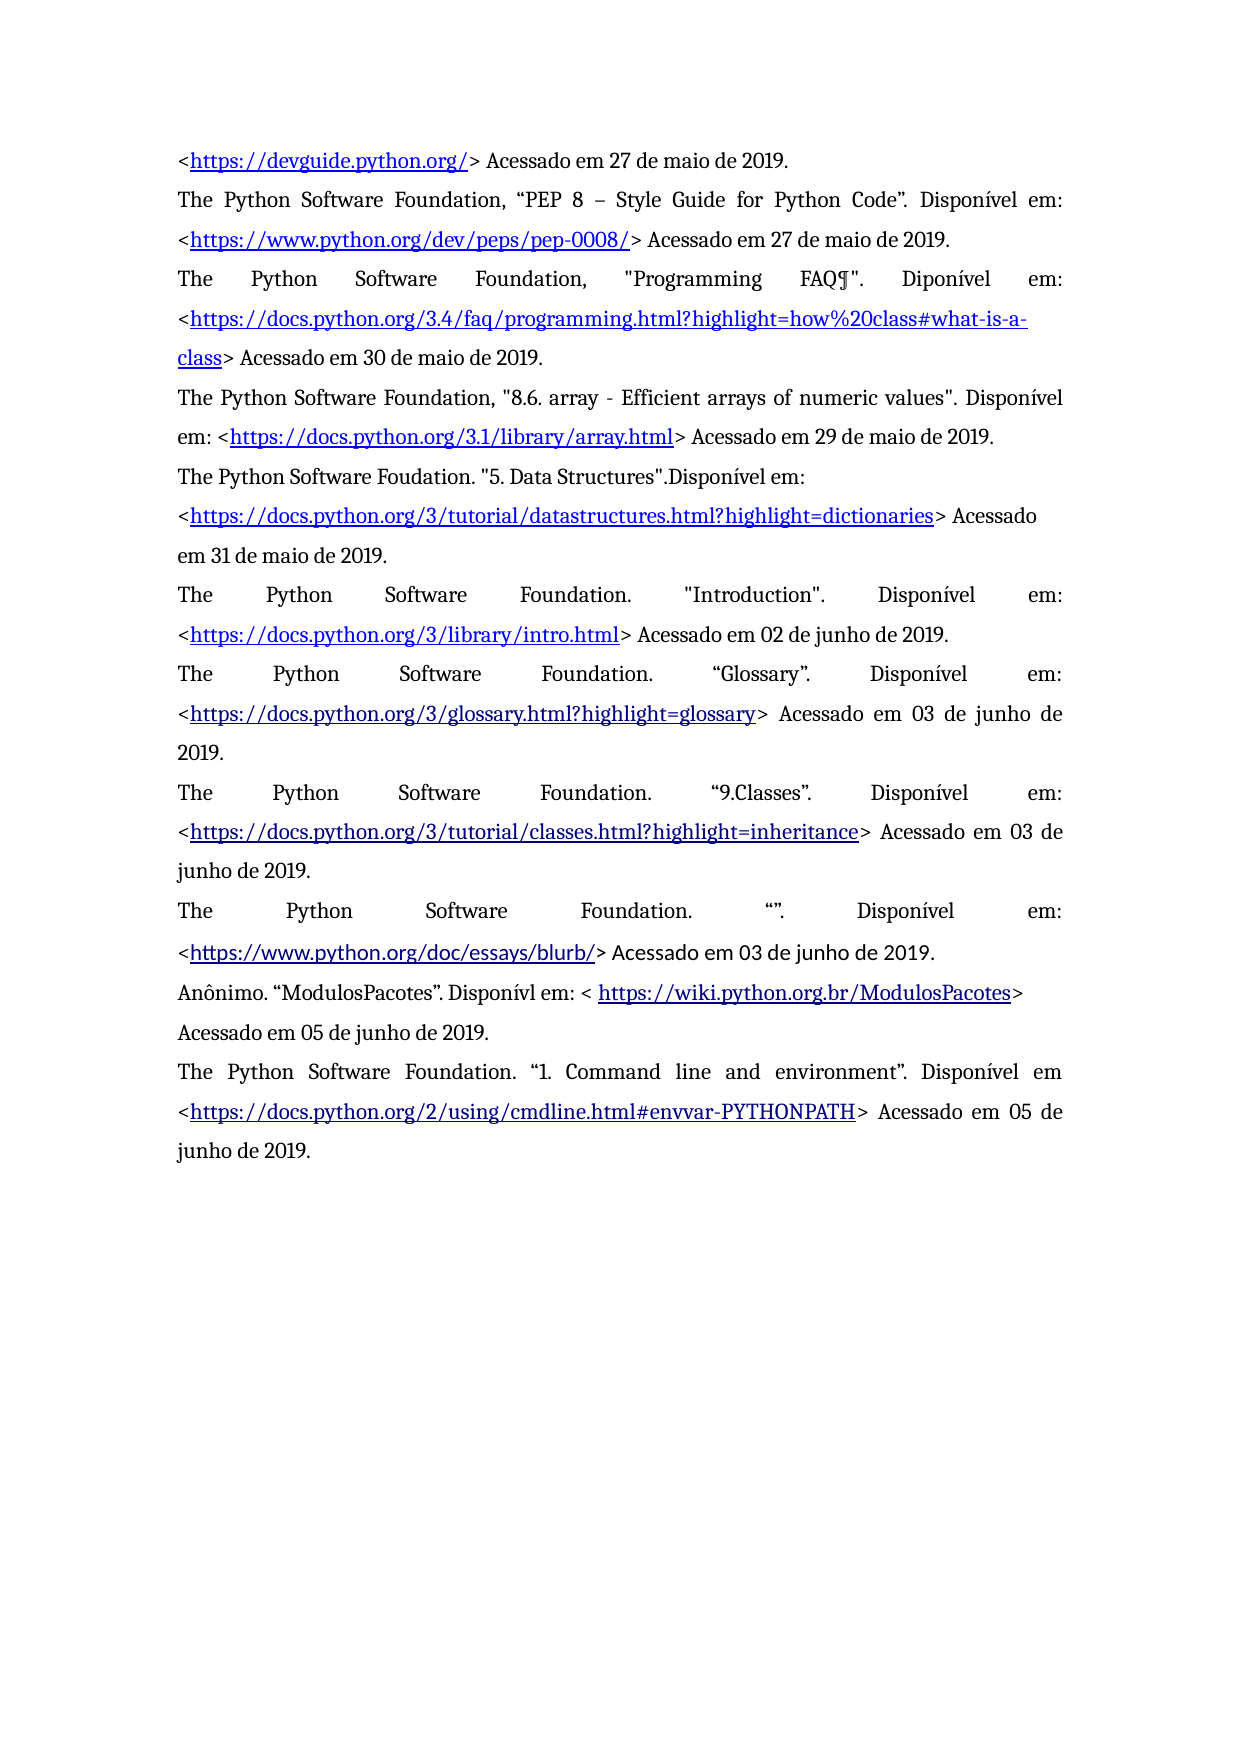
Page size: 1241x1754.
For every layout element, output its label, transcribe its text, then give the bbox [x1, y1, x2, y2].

text The Python Software Foundation, "8.6. array - Efficient arrays of numeric values". Disponível em: <https://docs.python.org/3.1/library/array.html> Acessado em 29 de maio de 2019. [177, 384, 1063, 450]
text The Python Software Foundation. “1. Command line and environment”. Disponível em <https://docs.python.org/2/using/cmdline.html#envvar-PYTHONPATH> Acessado em 05 de junho de 2019. [177, 1059, 1063, 1164]
text The Python Software Foundation. “”. Disponível em: <https://www.python.org/doc/essays/blurb/> Acessado em 03 de junho de 2019. [177, 898, 1063, 966]
text The Python Software Foundation. "Introduction". Disponível em: <https://docs.python.org/3/library/intro.html> Acessado em 02 de junho de 2019. [177, 582, 1063, 648]
text The Python Software Foundation, “PEP 8 – Style Guide for Python Code”. Disponível em: <https://www.python.org/dev/peps/pep-0008/> Acessado em 27 de maio de 2019. [177, 187, 1063, 253]
text <https://devguide.python.org/> Acessado em 27 de maio de 2019. [177, 148, 1063, 174]
text The Python Software Foundation. “9.Classes”. Disponível em: <https://docs.python.org/3/tutorial/classes.html?highlight=inheritance> Acessado em 03 de junho de 2019. [177, 779, 1063, 884]
text Anônimo. “ModulosPacotes”. Disponívl em: < https://wiki.python.org.br/ModulosPacotes> Acessado em 05 de junho de 2019. [177, 980, 1063, 1046]
text The Python Software Foudation. "5. Data Structures".Disponível em: <https://docs.python.org/3/tutorial/datastructures.html?highlight=dictionaries> Acessado em 31 de maio de 2019. [177, 463, 1063, 569]
text The Python Software Foundation, "Programming FAQ¶". Diponível em: <https://docs.python.org/3.4/faq/programming.html?highlight=how%20class#what-is-a-class> Acessado em 30 de maio de 2019. [177, 266, 1063, 371]
text The Python Software Foundation. “Glossary”. Disponível em: <https://docs.python.org/3/glossary.html?highlight=glossary> Acessado em 03 de junho de 2019. [177, 661, 1063, 766]
